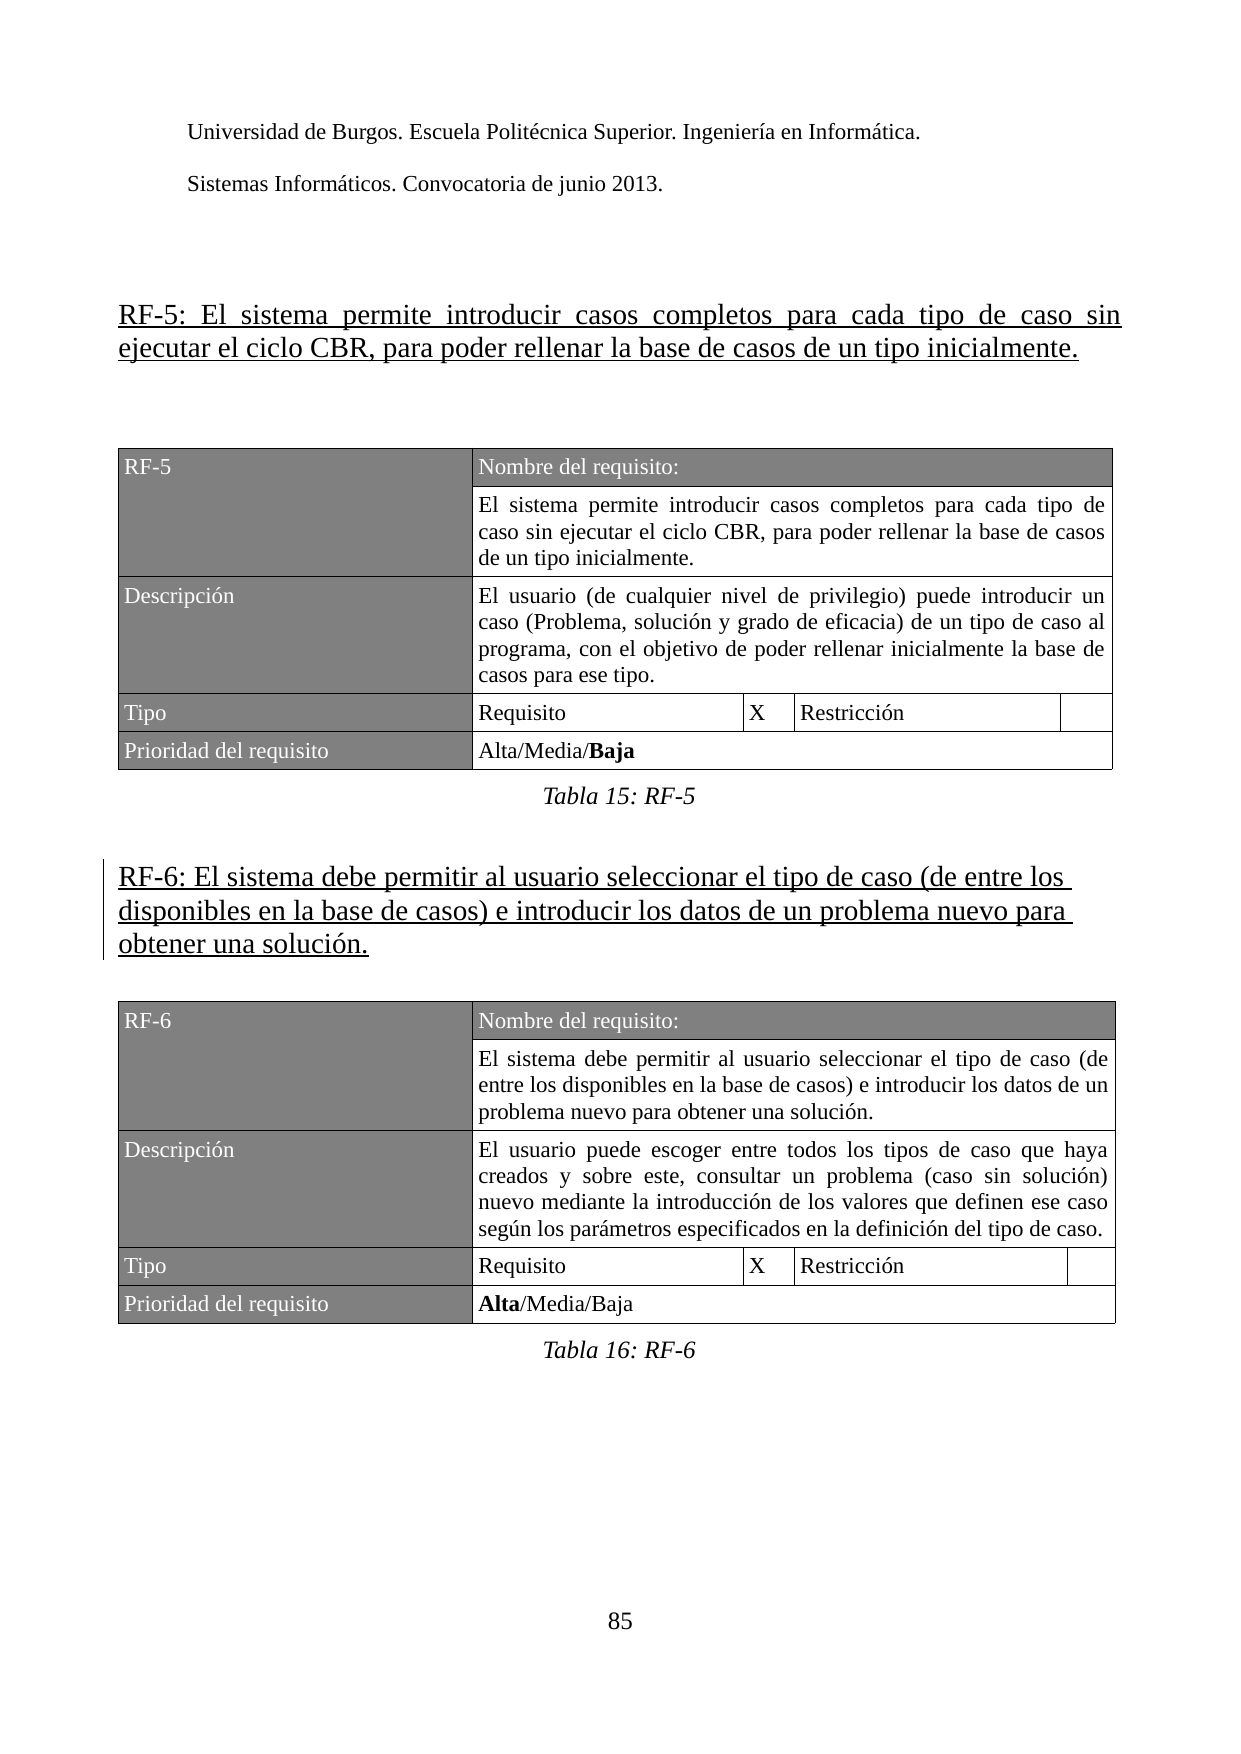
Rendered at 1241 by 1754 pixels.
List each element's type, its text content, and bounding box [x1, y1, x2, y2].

table_header RF-5 [119, 449, 472, 576]
table_cell El usuario puede escoger entre todos los tipos de caso que haya creados y sobre este, consultar un problema (caso sin solución) nuevo mediante la introducción de los valores que definen ese caso según los parámetros especificados en la definición del tipo de caso. [473, 1131, 1115, 1247]
table_cell Tipo [119, 694, 472, 731]
text Tabla 15: RF-5 [118, 781, 1122, 810]
table_cell Alta/Media/Baja [473, 732, 1112, 769]
table_header Nombre del requisito: [473, 449, 1112, 486]
table_cell Requisito [473, 694, 743, 731]
table_cell Tipo [119, 1248, 472, 1285]
table_header RF-6 [119, 1002, 472, 1130]
table_cell Descripción [119, 1131, 472, 1247]
table_cell Restricción [795, 1248, 1067, 1285]
table_cell Prioridad del requisito [119, 732, 472, 769]
table_cell Alta/Media/Baja [473, 1286, 1115, 1323]
table_cell [1061, 694, 1112, 731]
table_header Nombre del requisito: [473, 1002, 1115, 1039]
table_cell X [744, 1248, 794, 1285]
subtitle ejecutar el ciclo CBR, para poder rellenar la base de casos de un tipo inicialmente. [118, 328, 1122, 364]
table_cell El sistema permite introducir casos completos para cada tipo de caso sin ejecutar el ciclo CBR, para poder rellenar la base de casos de un tipo inicialmente. [473, 487, 1112, 576]
table_cell Restricción [795, 694, 1060, 731]
table_cell El sistema debe permitir al usuario seleccionar el tipo de caso (de entre los disponibles en la base de casos) e introducir los datos de un problema nuevo para obtener una solución. [473, 1040, 1115, 1130]
text Tabla 16: RF-6 [118, 1335, 1122, 1364]
table_cell X [744, 694, 794, 731]
table_cell Descripción [119, 577, 472, 693]
table_cell [1068, 1248, 1115, 1285]
table_cell Prioridad del requisito [119, 1286, 472, 1323]
subtitle RF-5: El sistema permite introducir casos completos para cada tipo de caso sin [118, 297, 1122, 326]
subtitle RF-6: El sistema debe permitir al usuario seleccionar el tipo de caso (de entre los disponibles en la base de casos) e introducir los datos de un problema nuevo para obtener una solución. [118, 859, 1122, 960]
table_cell Requisito [473, 1248, 743, 1285]
table_cell El usuario (de cualquier nivel de privilegio) puede introducir un caso (Problema, solución y grado de eficacia) de un tipo de caso al programa, con el objetivo de poder rellenar inicialmente la base de casos para ese tipo. [473, 577, 1112, 693]
